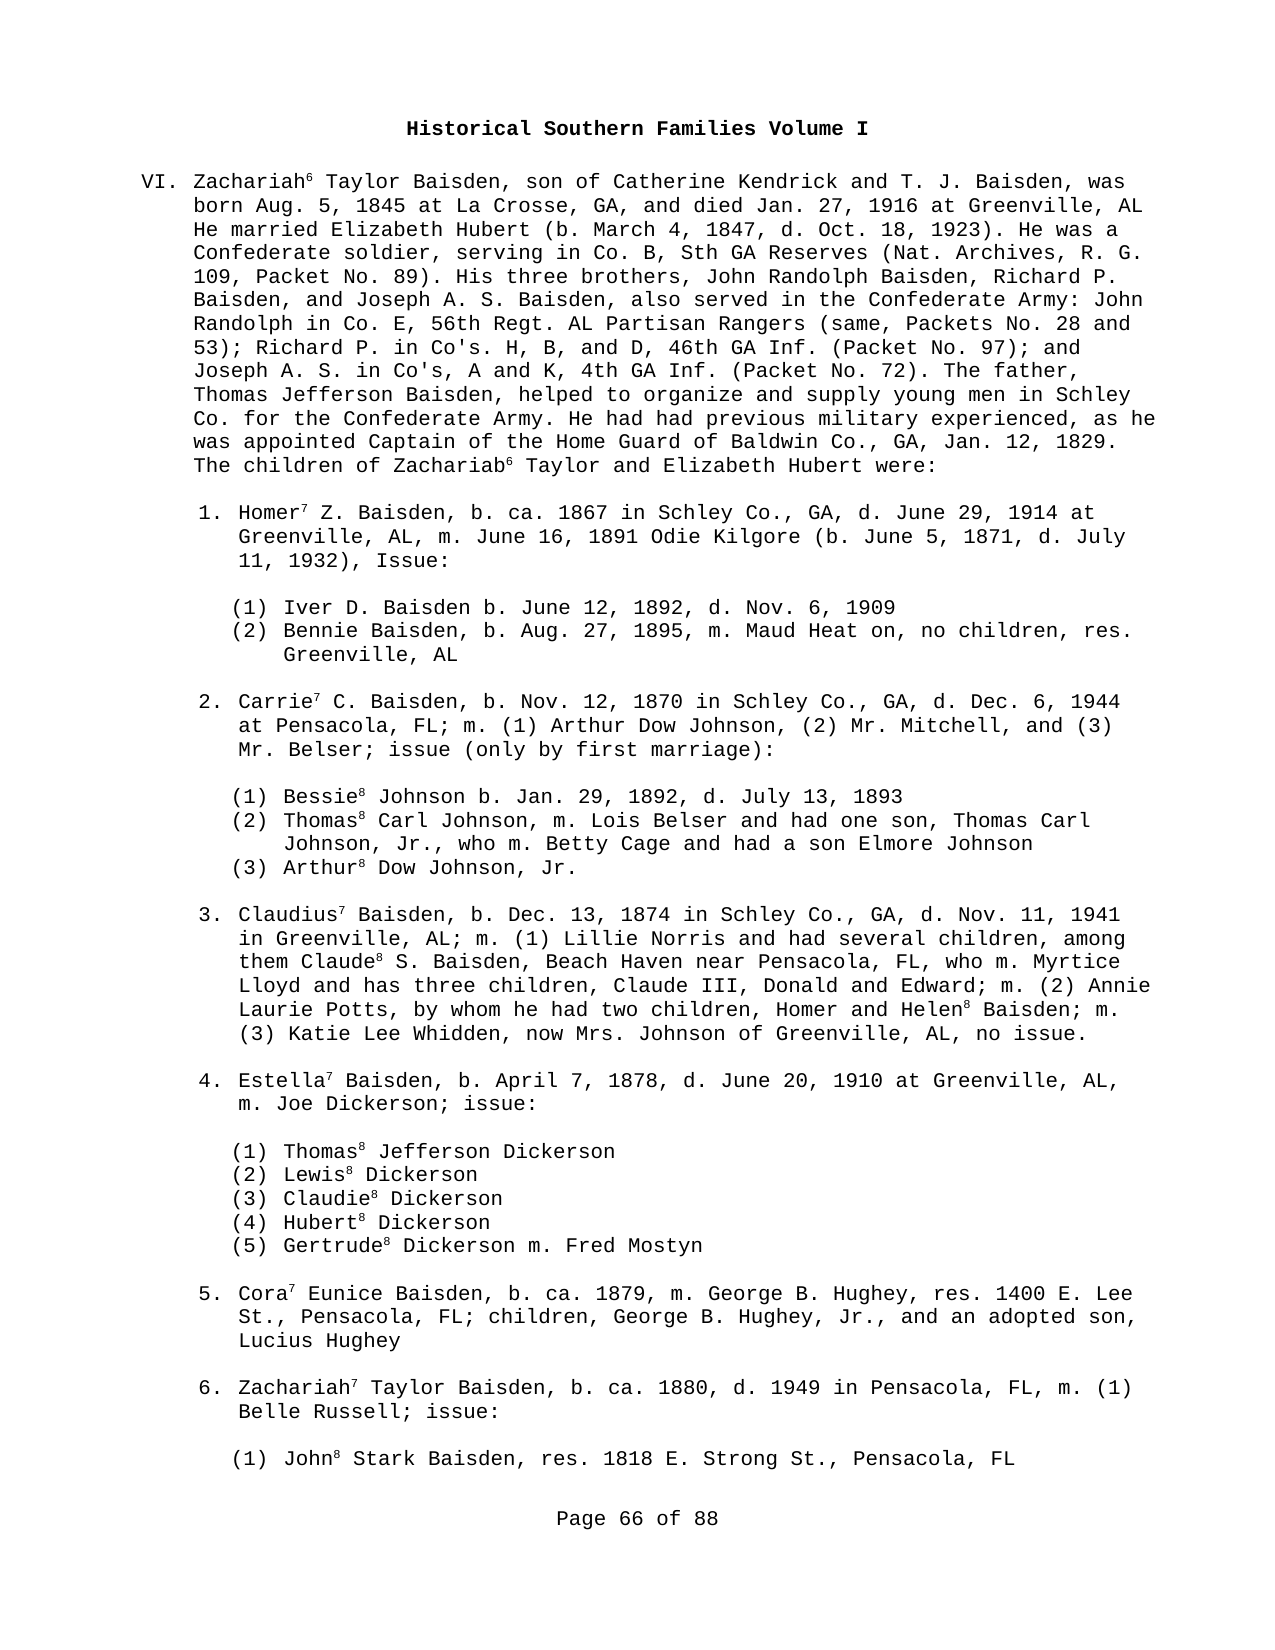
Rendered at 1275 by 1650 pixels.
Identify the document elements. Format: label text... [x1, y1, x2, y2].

list Thomas8 Carl Johnson, m. Lois Belser and had one son, Thomas Carl Johnson, Jr., who m. Betty Cage and had a son Elmore Johnson [268, 810, 1157, 857]
list Claudius7 Baisden, b. Dec. 13, 1874 in Schley Co., GA, d. Nov. 11, 1941 in Greenville, AL; m. (1) Lillie Norris and had several children, among them Claude8 S. Baisden, Beach Haven near Pensacola, FL, who m. Myrtice Lloyd and has three children, Claude III, Donald and Edward; m. (2) Annie Laurie Potts, by whom he had two children, Homer and Helen8 Baisden; m. (3) Katie Lee Whidden, now Mrs. Johnson of Greenville, AL, no issue. [223, 904, 1157, 1046]
list Claudie8 Dickerson [268, 1188, 1157, 1212]
list John8 Stark Baisden, res. 1818 E. Strong St., Pensacola, FL [268, 1448, 1157, 1472]
list Thomas8 Jefferson Dickerson [268, 1141, 1157, 1164]
list Bessie8 Johnson b. Jan. 29, 1892, d. July 13, 1893 [268, 786, 1157, 810]
list Carrie7 C. Baisden, b. Nov. 12, 1870 in Schley Co., GA, d. Dec. 6, 1944 at Pensacola, FL; m. (1) Arthur Dow Johnson, (2) Mr. Mitchell, and (3) Mr. Belser; issue (only by first marriage): [223, 691, 1157, 762]
list Zachariah7 Taylor Baisden, b. ca. 1880, d. 1949 in Pensacola, FL, m. (1) Belle Russell; issue: [223, 1377, 1157, 1424]
list Arthur8 Dow Johnson, Jr. [268, 857, 1157, 881]
list Lewis8 Dickerson [268, 1164, 1157, 1188]
list Estella7 Baisden, b. April 7, 1878, d. June 20, 1910 at Greenville, AL, m. Joe Dickerson; issue: [223, 1070, 1157, 1117]
list Bennie Baisden, b. Aug. 27, 1895, m. Maud Heat on, no children, res. Greenville, AL [268, 621, 1157, 668]
list Zachariah6 Taylor Baisden, son of Catherine Kendrick and T. J. Baisden, was born Aug. 5, 1845 at La Crosse, GA, and died Jan. 27, 1916 at Greenville, AL He married Elizabeth Hubert (b. March 4, 1847, d. Oct. 18, 1923). He was a Confederate soldier, serving in Co. B, Sth GA Reserves (Nat. Archives, R. G. 109, Packet No. 89). His three brothers, John Randolph Baisden, Richard P. Baisden, and Joseph A. S. Baisden, also served in the Confederate Army: John Randolph in Co. E, 56th Regt. AL Partisan Rangers (same, Packets No. 28 and 53); Richard P. in Co's. H, B, and D, 46th GA Inf. (Packet No. 97); and Joseph A. S. in Co's, A and K, 4th GA Inf. (Packet No. 72). The father, Thomas Jefferson Baisden, helped to organize and supply young men in Schley Co. for the Confederate Army. He had had previous military experienced, as he was appointed Captain of the Home Guard of Baldwin Co., GA, Jan. 12, 1829. The children of Zachariab6 Taylor and Elizabeth Hubert were: [178, 171, 1157, 479]
list Homer7 Z. Baisden, b. ca. 1867 in Schley Co., GA, d. June 29, 1914 at Greenville, AL, m. June 16, 1891 Odie Kilgore (b. June 5, 1871, d. July 11, 1932), Issue: [223, 502, 1157, 573]
list Hubert8 Dickerson [268, 1212, 1157, 1235]
list Cora7 Eunice Baisden, b. ca. 1879, m. George B. Hughey, res. 1400 E. Lee St., Pensacola, FL; children, George B. Hughey, Jr., and an adopted son, Lucius Hughey [223, 1283, 1157, 1353]
list Gertrude8 Dickerson m. Fred Mostyn [268, 1235, 1157, 1259]
list Iver D. Baisden b. June 12, 1892, d. Nov. 6, 1909 [268, 597, 1157, 621]
